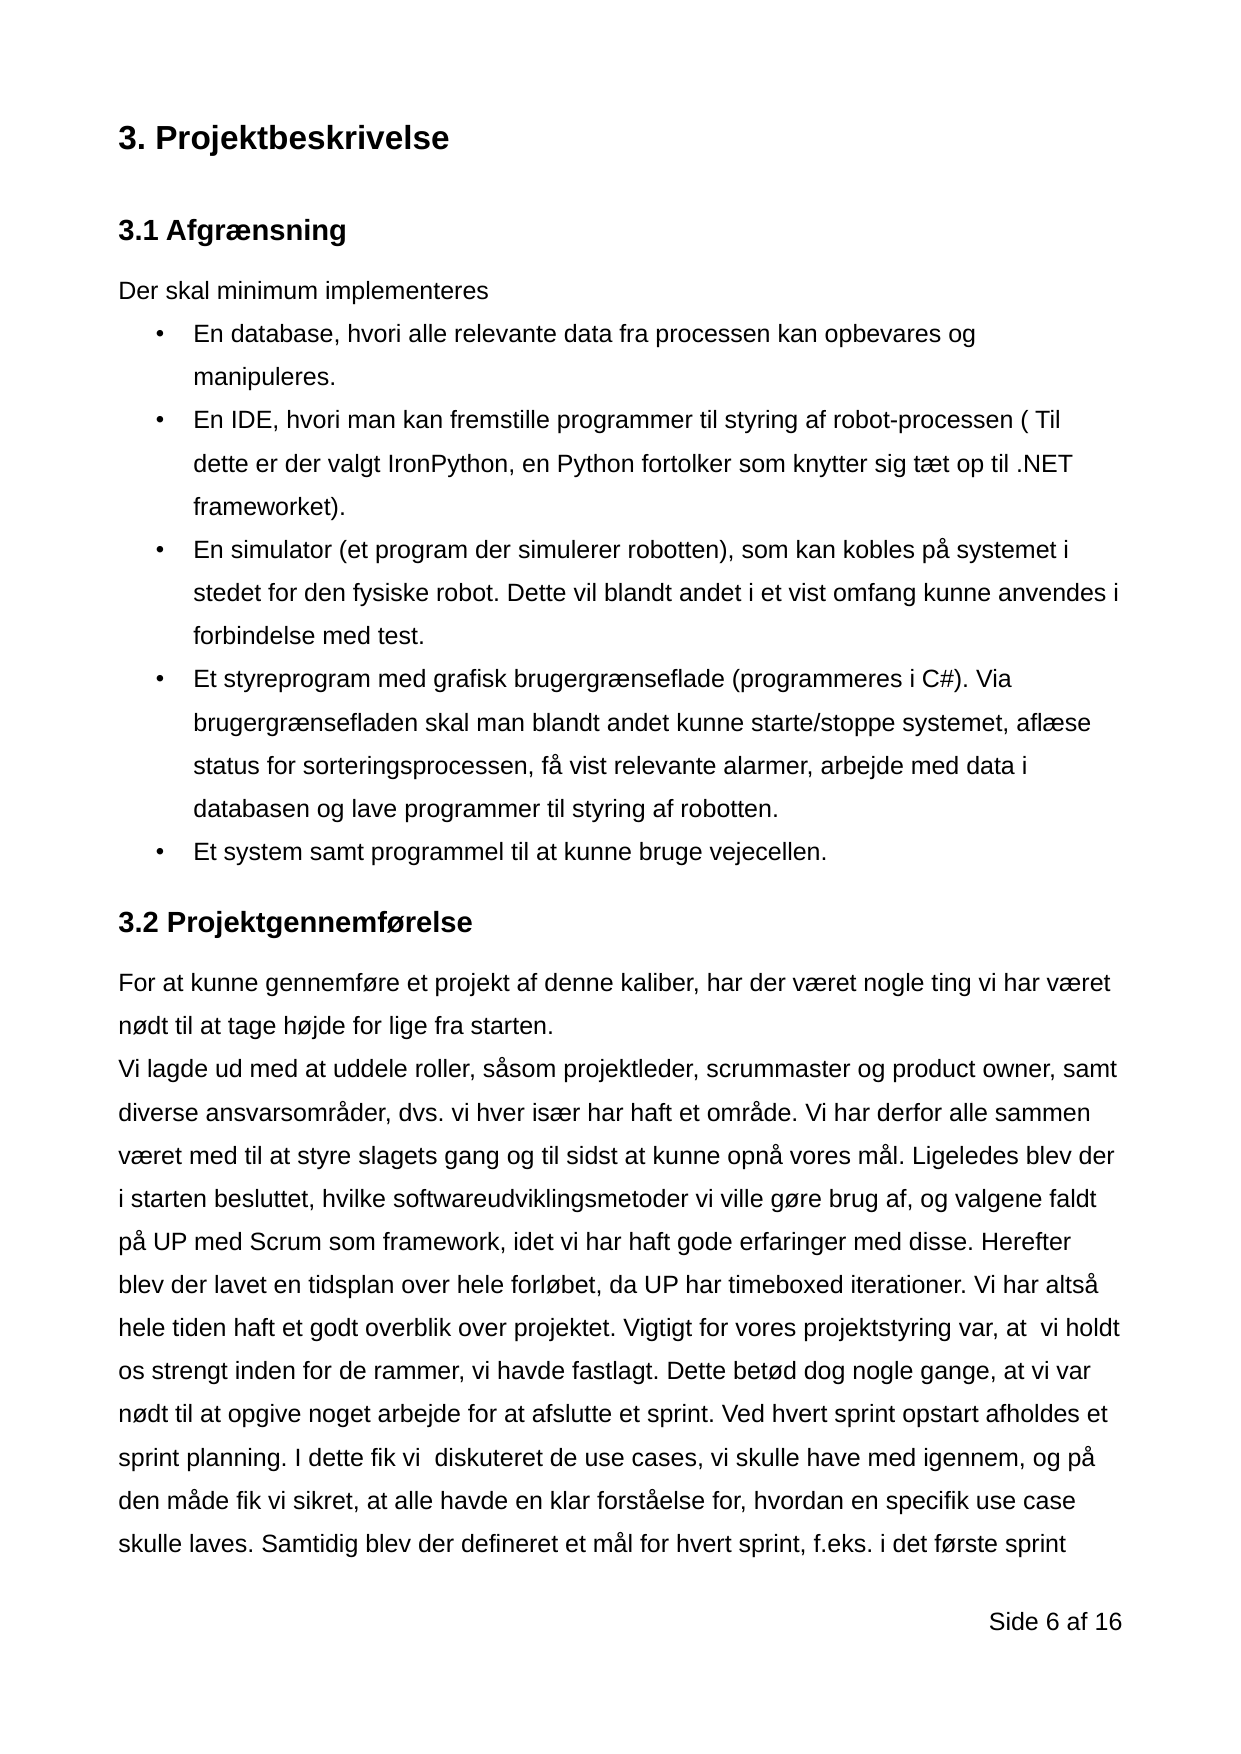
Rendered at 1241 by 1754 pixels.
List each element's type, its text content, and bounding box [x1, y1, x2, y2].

list En IDE, hvori man kan fremstille programmer til styring af robot-processen ( Til dette er der valgt IronPython, en Python fortolker som knytter sig tæt op til .NET frameworket). [156, 406, 1122, 521]
list En simulator (et program der simulerer robotten), som kan kobles på systemet i stedet for den fysiske robot. Dette vil blandt andet i et vist omfang kunne anvendes i forbindelse med test. [156, 535, 1122, 650]
text Vi lagde ud med at uddele roller, såsom projektleder, scrummaster og product owner, samt diverse ansvarsområder, dvs. vi hver især har haft et område. Vi har derfor alle sammen været med til at styre slagets gang og til sidst at kunne opnå vores mål. Ligeledes blev der i starten besluttet, hvilke softwareudviklingsmetoder vi ville gøre brug af, og valgene faldt på UP med Scrum som framework, idet vi har haft gode erfaringer med disse. Herefter blev der lavet en tidsplan over hele forløbet, da UP har timeboxed iterationer. Vi har altså hele tiden haft et godt overblik over projektet. Vigtigt for vores projektstyring var, at vi holdt os strengt inden for de rammer, vi havde fastlagt. Dette betød dog nogle gange, at vi var nødt til at opgive noget arbejde for at afslutte et sprint. Ved hvert sprint opstart afholdes et sprint planning. I dette fik vi diskuteret de use cases, vi skulle have med igennem, og på den måde fik vi sikret, at alle havde en klar forståelse for, hvordan en specifik use case skulle laves. Samtidig blev der defineret et mål for hvert sprint, f.eks. i det første sprint [118, 1054, 1122, 1557]
subtitle 3.2 Projektgennemførelse [118, 905, 1122, 939]
list Et system samt programmel til at kunne bruge vejecellen. [156, 837, 1122, 866]
list En database, hvori alle relevante data fra processen kan opbevares og manipuleres. [156, 319, 1122, 391]
list Et styreprogram med grafisk brugergrænseflade (programmeres i C#). Via brugergrænsefladen skal man blandt andet kunne starte/stoppe systemet, aflæse status for sorteringsprocessen, få vist relevante alarmer, arbejde med data i databasen og lave programmer til styring af robotten. [156, 664, 1122, 823]
text Der skal minimum implementeres [118, 276, 1122, 305]
subtitle 3.1 Afgrænsning [118, 213, 1122, 247]
text For at kunne gennemføre et projekt af denne kaliber, har der været nogle ting vi har været nødt til at tage højde for lige fra starten. [118, 968, 1122, 1040]
subtitle 3. Projektbeskrivelse [118, 118, 1122, 157]
